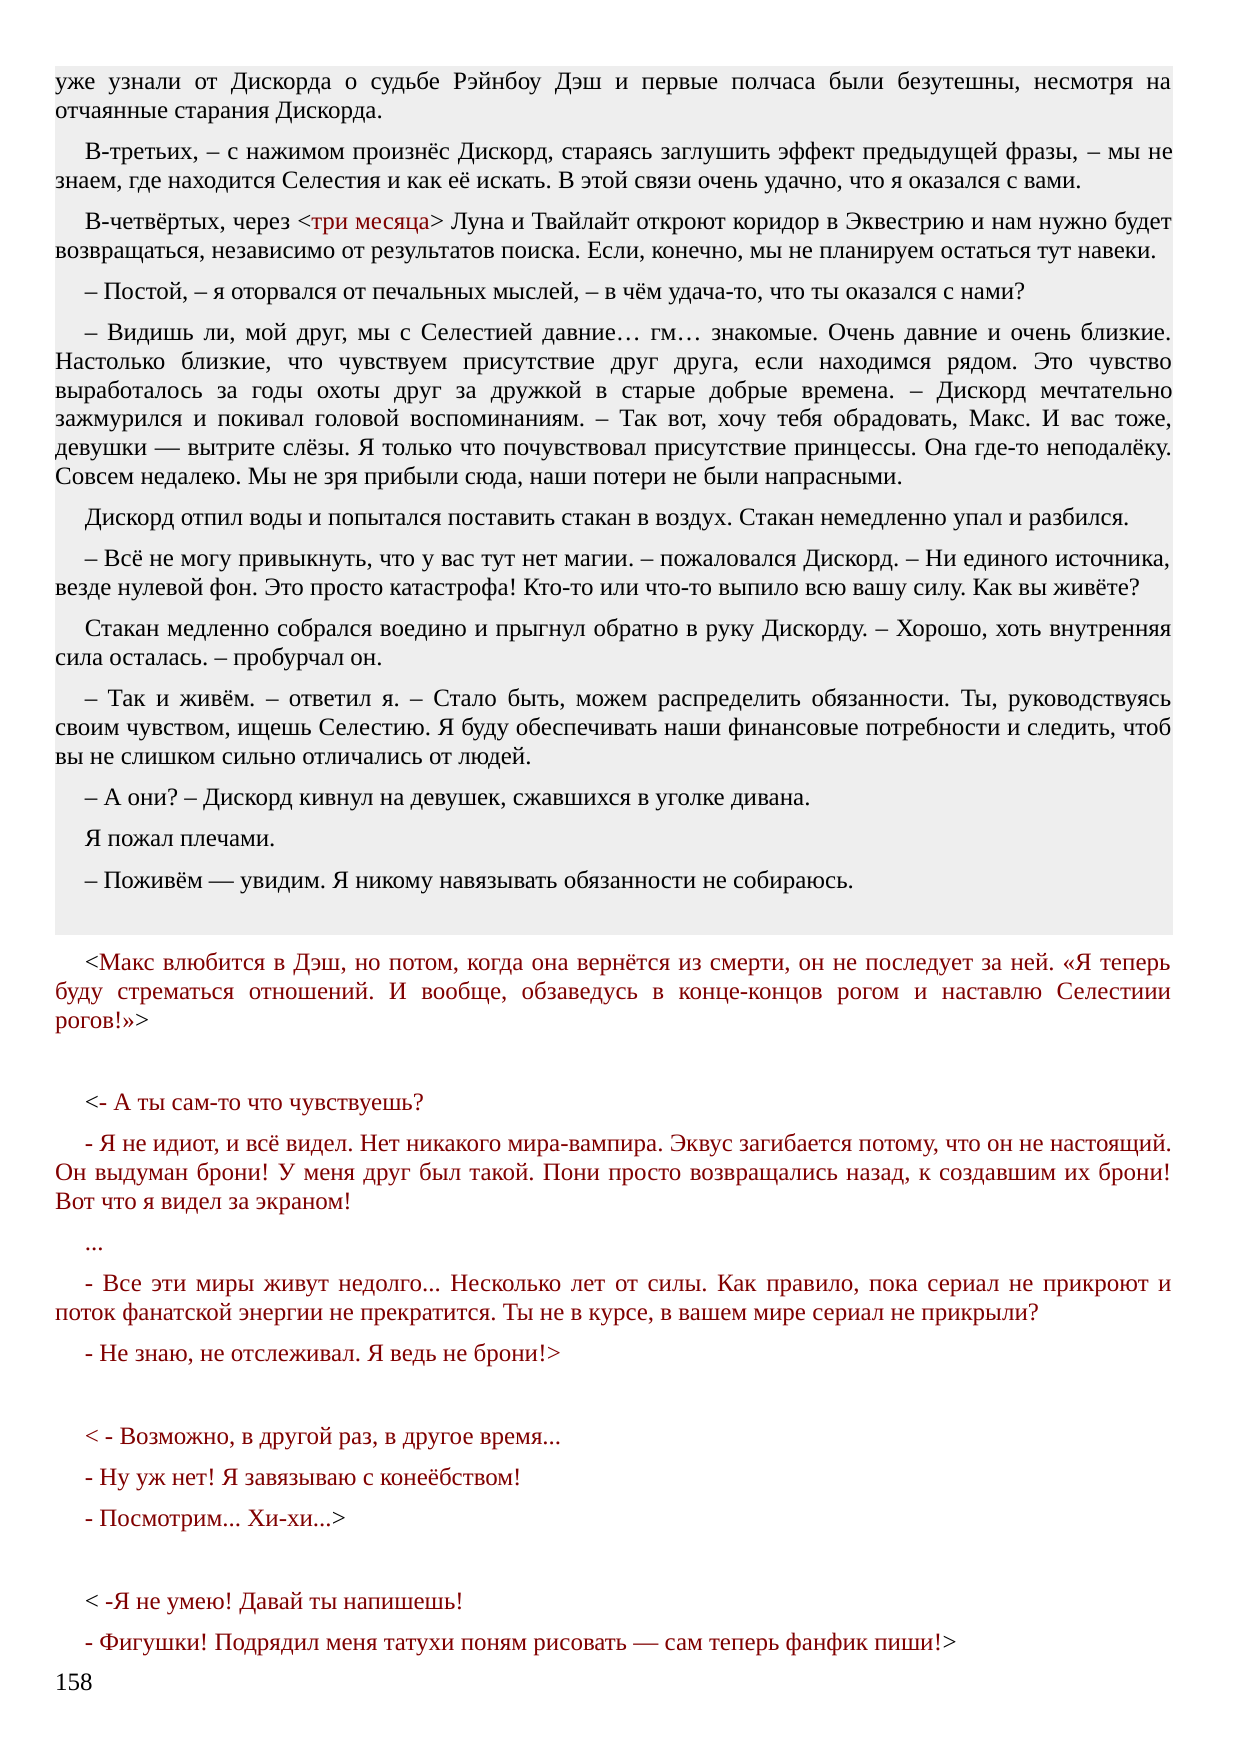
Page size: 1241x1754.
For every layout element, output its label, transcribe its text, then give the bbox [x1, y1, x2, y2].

text - Ну уж нет! Я завязываю с конеёбством! [55, 1462, 1173, 1491]
text Стакан медленно собрался воедино и прыгнул обратно в руку Дискорду. – Хорошо, хоть внутренняя сила осталась. – пробурчал он. [55, 613, 1173, 671]
text < -Я не умею! Давай ты напишешь! [55, 1586, 1173, 1615]
text <Макс влюбится в Дэш, но потом, когда она вернётся из смерти, он не последует за ней. «Я теперь буду стрематься отношений. И вообще, обзаведусь в конце-концов рогом и наставлю Селестиии рогов!»> [55, 947, 1173, 1033]
text <- А ты сам-то что чувствуешь? [55, 1087, 1173, 1116]
text - Фигушки! Подрядил меня татухи поням рисовать — сам теперь фанфик пиши!> [55, 1627, 1173, 1656]
text В-третьих, – с нажимом произнёс Дискорд, стараясь заглушить эффект предыдущей фразы, – мы не знаем, где находится Селестия и как её искать. В этой связи очень удачно, что я оказался с вами. [55, 136, 1173, 193]
text уже узнали от Дискорда о судьбе Рэйнбоу Дэш и первые полчаса были безутешны, несмотря на отчаянные старания Дискорда. [55, 66, 1173, 123]
text – Поживём — увидим. Я никому навязывать обязанности не собираюсь. [55, 865, 1173, 893]
text < - Возможно, в другой раз, в другое время... [55, 1421, 1173, 1450]
text – Постой, – я оторвался от печальных мыслей, – в чём удача-то, что ты оказался с нами? [55, 276, 1173, 305]
text - Посмотрим... Хи-хи...> [55, 1503, 1173, 1532]
text В-четвёртых, через <три месяца> Луна и Твайлайт откроют коридор в Эквестрию и нам нужно будет возвращаться, независимо от результатов поиска. Если, конечно, мы не планируем остаться тут навеки. [55, 206, 1173, 263]
text - Не знаю, не отслеживал. Я ведь не брони!> [55, 1338, 1173, 1367]
text ... [55, 1227, 1173, 1256]
text – Всё не могу привыкнуть, что у вас тут нет магии. – пожаловался Дискорд. – Ни единого источника, везде нулевой фон. Это просто катастрофа! Кто-то или что-то выпило всю вашу силу. Как вы живёте? [55, 543, 1173, 601]
text - Я не идиот, и всё видел. Нет никакого мира-вампира. Эквус загибается потому, что он не настоящий. Он выдуман брони! У меня друг был такой. Пони просто возвращались назад, к создавшим их брони! Вот что я видел за экраном! [55, 1128, 1173, 1215]
text – А они? – Дискорд кивнул на девушек, сжавшихся в уголке дивана. [55, 782, 1173, 811]
text Дискорд отпил воды и попытался поставить стакан в воздух. Стакан немедленно упал и разбился. [55, 502, 1173, 531]
text – Видишь ли, мой друг, мы с Селестией давние… гм… знакомые. Очень давние и очень близкие. Настолько близкие, что чувствуем присутствие друг друга, если находимся рядом. Это чувство выработалось за годы охоты друг за дружкой в старые добрые времена. – Дискорд мечтательно зажмурился и покивал головой воспоминаниям. – Так вот, хочу тебя обрадовать, Макс. И вас тоже, девушки — вытрите слёзы. Я только что почувствовал присутствие принцессы. Она где-то неподалёку. Совсем недалеко. Мы не зря прибыли сюда, наши потери не были напрасными. [55, 317, 1173, 490]
text - Все эти миры живут недолго... Несколько лет от силы. Как правило, пока сериал не прикроют и поток фанатской энергии не прекратится. Ты не в курсе, в вашем мире сериал не прикрыли? [55, 1268, 1173, 1326]
text Я пожал плечами. [55, 823, 1173, 852]
text – Так и живём. – ответил я. – Стало быть, можем распределить обязанности. Ты, руководствуясь своим чувством, ищешь Селестию. Я буду обеспечивать наши финансовые потребности и следить, чтоб вы не слишком сильно отличались от людей. [55, 683, 1173, 770]
